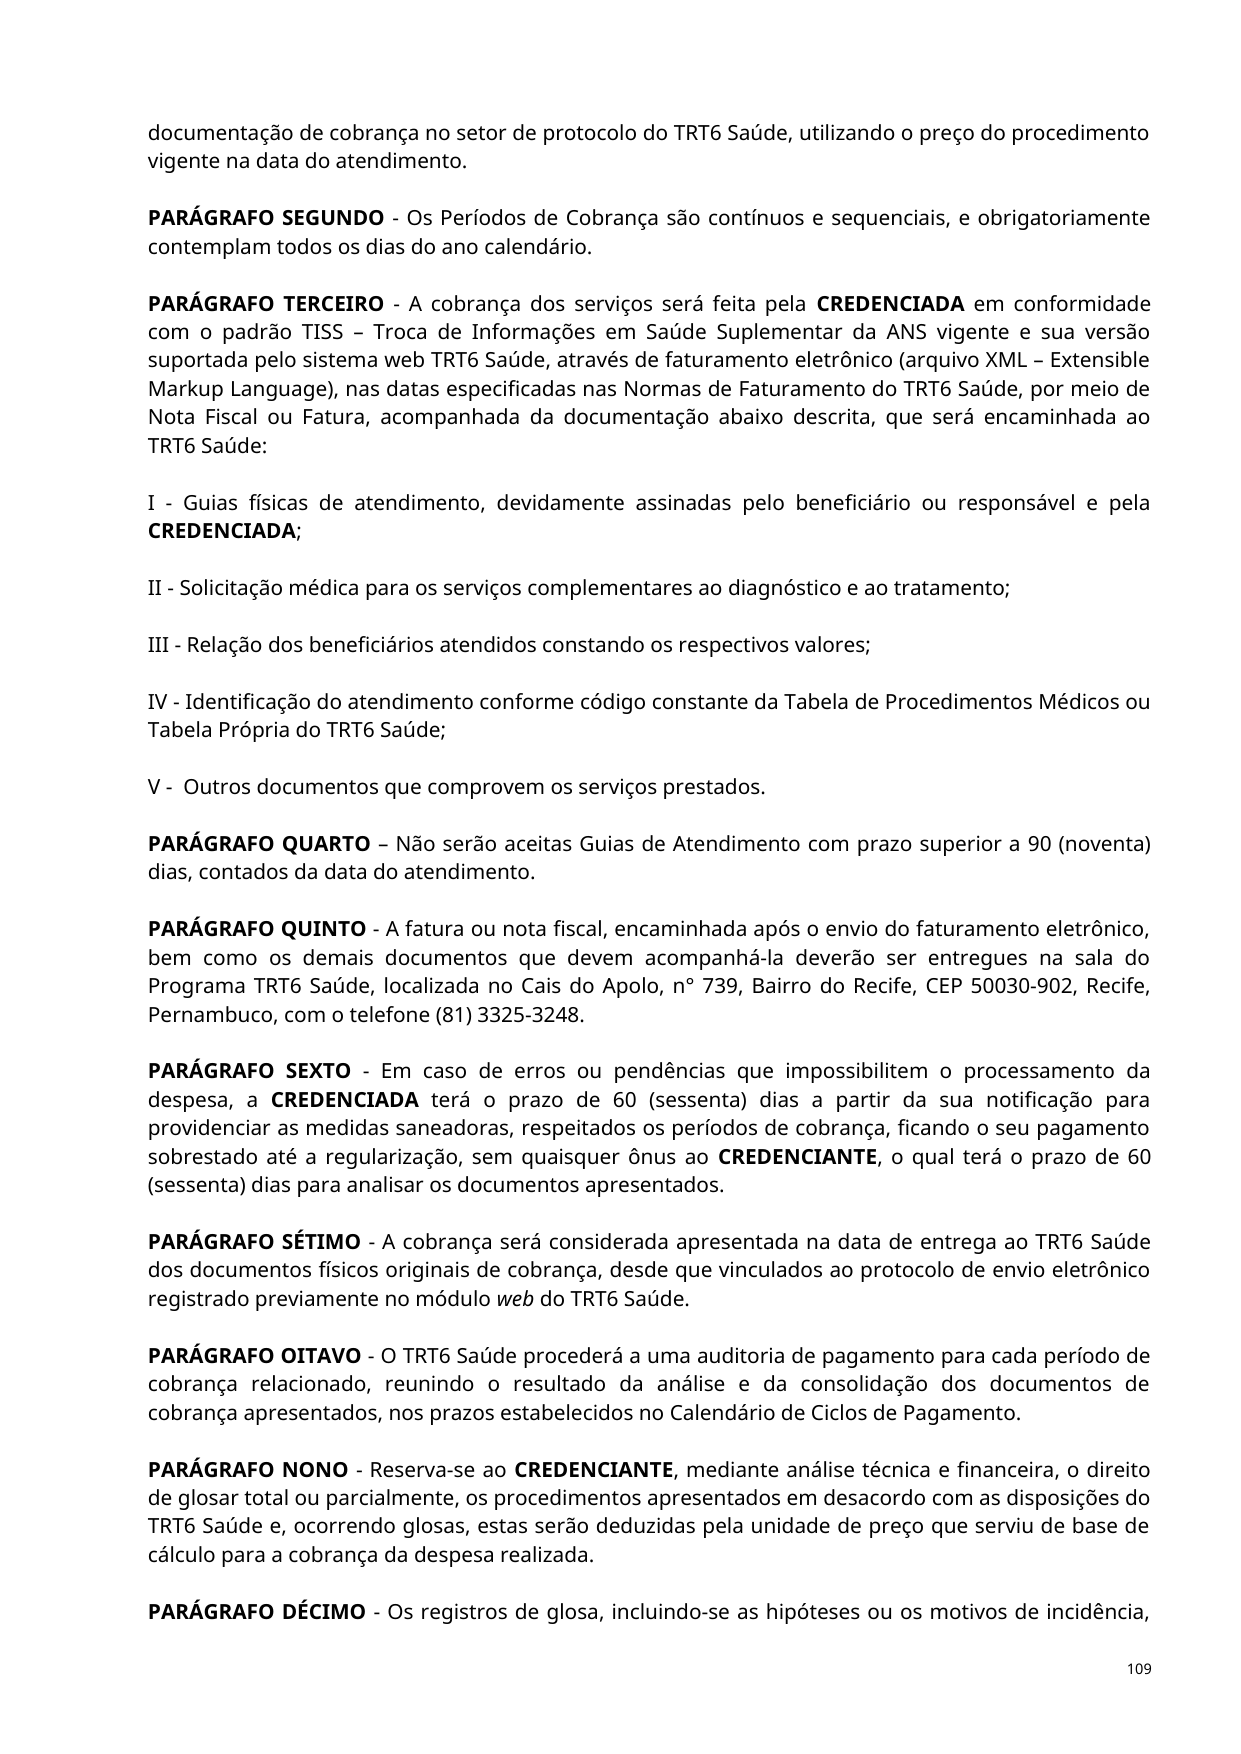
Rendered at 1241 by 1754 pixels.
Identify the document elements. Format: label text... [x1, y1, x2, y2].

text PARÁGRAFO TERCEIRO - A cobrança dos serviços será feita pela CREDENCIADA em conformidade com o padrão TISS – Troca de Informações em Saúde Suplementar da ANS vigente e sua versão suportada pelo sistema web TRT6 Saúde, através de faturamento eletrônico (arquivo XML – Extensible Markup Language), nas datas especificadas nas Normas de Faturamento do TRT6 Saúde, por meio de Nota Fiscal ou Fatura, acompanhada da documentação abaixo descrita, que será encaminhada ao TRT6 Saúde: [148, 289, 1152, 459]
text PARÁGRAFO OITAVO - O TRT6 Saúde procederá a uma auditoria de pagamento para cada período de cobrança relacionado, reunindo o resultado da análise e da consolidação dos documentos de cobrança apresentados, nos prazos estabelecidos no Calendário de Ciclos de Pagamento. [148, 1341, 1152, 1426]
text III - Relação dos beneficiários atendidos constando os respectivos valores; [148, 630, 1152, 658]
text PARÁGRAFO SEGUNDO - Os Períodos de Cobrança são contínuos e sequenciais, e obrigatoriamente contemplam todos os dias do ano calendário. [148, 203, 1152, 260]
text IV - Identificação do atendimento conforme código constante da Tabela de Procedimentos Médicos ou Tabela Própria do TRT6 Saúde; [148, 687, 1152, 744]
text PARÁGRAFO SÉTIMO - A cobrança será considerada apresentada na data de entrega ao TRT6 Saúde dos documentos físicos originais de cobrança, desde que vinculados ao protocolo de envio eletrônico registrado previamente no módulo web do TRT6 Saúde. [148, 1227, 1152, 1312]
text PARÁGRAFO QUINTO - A fatura ou nota fiscal, encaminhada após o envio do faturamento eletrônico, bem como os demais documentos que devem acompanhá-la deverão ser entregues na sala do Programa TRT6 Saúde, localizada no Cais do Apolo, n° 739, Bairro do Recife, CEP 50030-902, Recife, Pernambuco, com o telefone (81) 3325-3248. [148, 914, 1152, 1028]
text V - Outros documentos que comprovem os serviços prestados. [148, 772, 1152, 801]
text PARÁGRAFO SEXTO - Em caso de erros ou pendências que impossibilitem o processamento da despesa, a CREDENCIADA terá o prazo de 60 (sessenta) dias a partir da sua notificação para providenciar as medidas saneadoras, respeitados os períodos de cobrança, ficando o seu pagamento sobrestado até a regularização, sem quaisquer ônus ao CREDENCIANTE, o qual terá o prazo de 60 (sessenta) dias para analisar os documentos apresentados. [148, 1057, 1152, 1199]
text PARÁGRAFO DÉCIMO - Os registros de glosa, incluindo-se as hipóteses ou os motivos de incidência, [148, 1597, 1152, 1625]
text II - Solicitação médica para os serviços complementares ao diagnóstico e ao tratamento; [148, 573, 1152, 602]
text I - Guias físicas de atendimento, devidamente assinadas pelo beneficiário ou responsável e pela CREDENCIADA; [148, 488, 1152, 545]
text PARÁGRAFO QUARTO – Não serão aceitas Guias de Atendimento com prazo superior a 90 (noventa) dias, contados da data do atendimento. [148, 829, 1152, 886]
text documentação de cobrança no setor de protocolo do TRT6 Saúde, utilizando o preço do procedimento vigente na data do atendimento. [148, 118, 1152, 175]
text PARÁGRAFO NONO - Reserva-se ao CREDENCIANTE, mediante análise técnica e financeira, o direito de glosar total ou parcialmente, os procedimentos apresentados em desacordo com as disposições do TRT6 Saúde e, ocorrendo glosas, estas serão deduzidas pela unidade de preço que serviu de base de cálculo para a cobrança da despesa realizada. [148, 1455, 1152, 1568]
